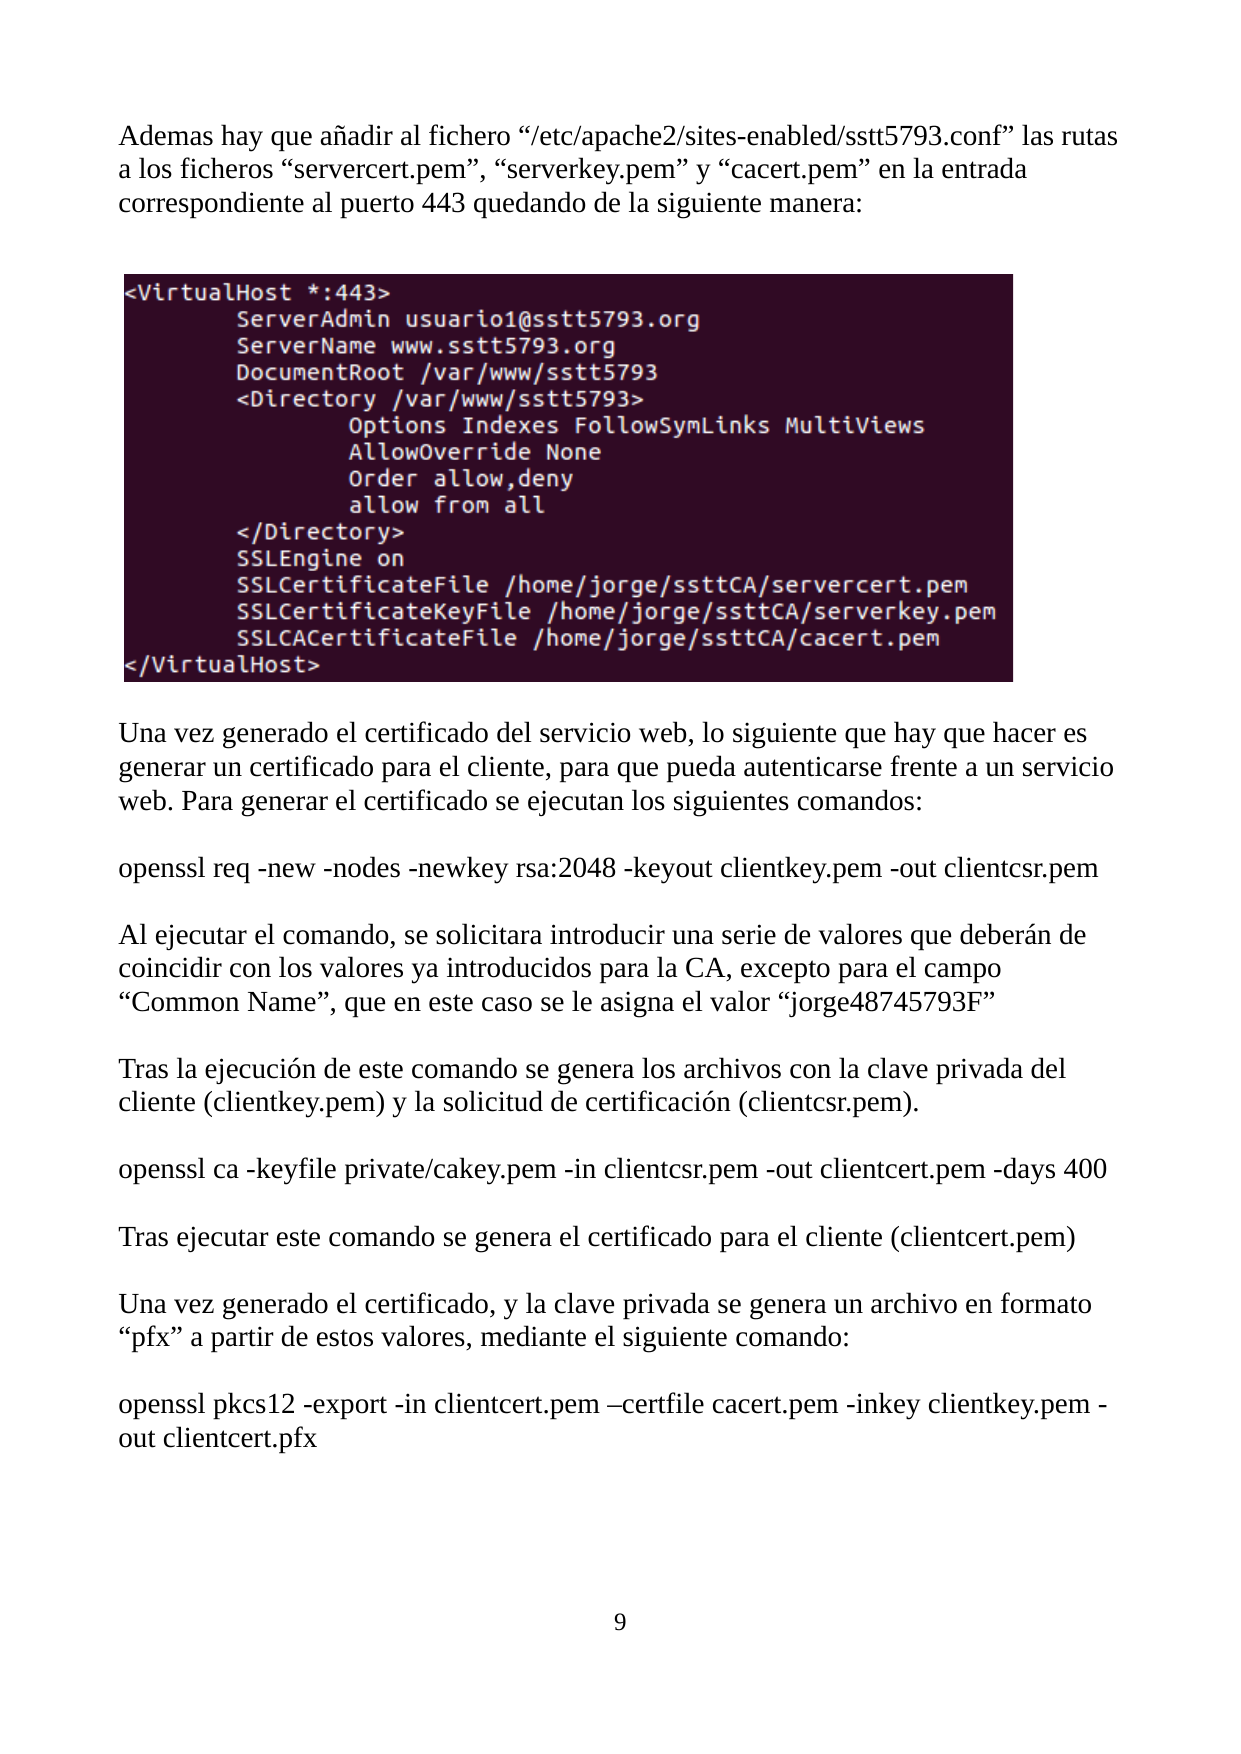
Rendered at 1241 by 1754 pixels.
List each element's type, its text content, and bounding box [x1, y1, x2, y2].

text Tras la ejecución de este comando se genera los archivos con la clave privada del cliente (clientkey.pem) y la solicitud de certificación (clientcsr.pem). [118, 1051, 1122, 1118]
text openssl ca -keyfile private/cakey.pem -in clientcsr.pem -out clientcert.pem -days 400 [118, 1152, 1122, 1185]
text openssl pkcs12 -export -in clientcert.pem –certfile cacert.pem -inkey clientkey.pem -out clientcert.pfx [118, 1386, 1122, 1453]
text Una vez generado el certificado, y la clave privada se genera un archivo en formato “pfx” a partir de estos valores, mediante el siguiente comando: [118, 1286, 1122, 1353]
text openssl req -new -nodes -newkey rsa:2048 -keyout clientkey.pem -out clientcsr.pem [118, 850, 1122, 883]
text Al ejecutar el comando, se solicitara introducir una serie de valores que deberán de coincidir con los valores ya introducidos para la CA, excepto para el campo “Common Name”, que en este caso se le asigna el valor “jorge48745793F” [118, 917, 1122, 1017]
text Una vez generado el certificado del servicio web, lo siguiente que hay que hacer es generar un certificado para el cliente, para que pueda autenticarse frente a un servicio web. Para generar el certificado se ejecutan los siguientes comandos: [118, 716, 1122, 816]
text Tras ejecutar este comando se genera el certificado para el cliente (clientcert.pem) [118, 1219, 1122, 1252]
picture [124, 274, 1014, 682]
text Ademas hay que añadir al fichero “/etc/apache2/sites-enabled/sstt5793.conf” las rutas a los ficheros “servercert.pem”, “serverkey.pem” y “cacert.pem” en la entrada correspondiente al puerto 443 quedando de la siguiente manera: [118, 118, 1122, 219]
